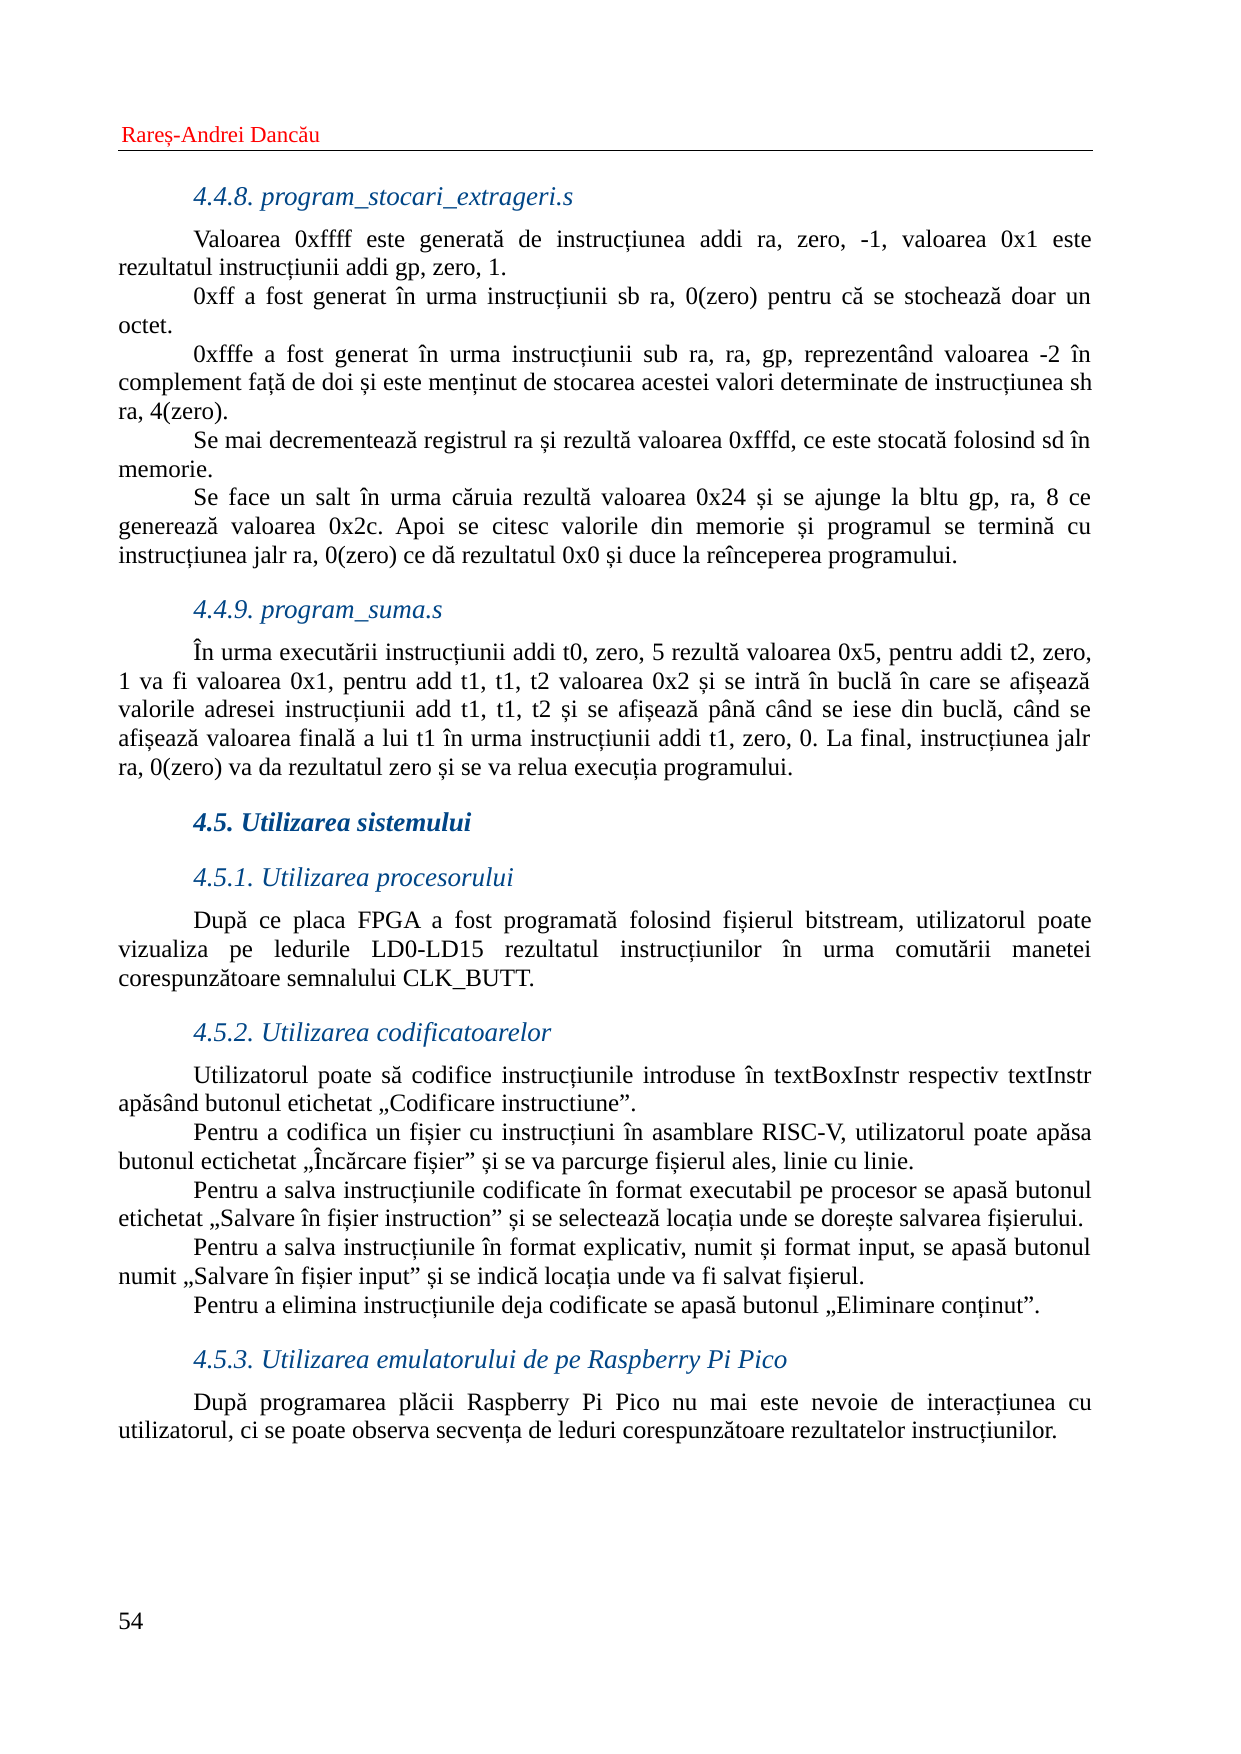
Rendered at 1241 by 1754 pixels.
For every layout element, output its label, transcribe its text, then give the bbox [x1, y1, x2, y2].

text Se face un salt în urma căruia rezultă valoarea 0x24 și se ajunge la bltu gp, ra, 8 ce generează valoarea 0x2c. Apoi se citesc valorile din memorie și programul se termină cu instrucțiunea jalr ra, 0(zero) ce dă rezultatul 0x0 și duce la reînceperea programului. [118, 482, 1093, 569]
text Pentru a codifica un fișier cu instrucțiuni în asamblare RISC-V, utilizatorul poate apăsa butonul ectichetat „Încărcare fișier” și se va parcurge fișierul ales, linie cu linie. [118, 1117, 1093, 1175]
subtitle Utilizarea emulatorului de pe Raspberry Pi Pico [193, 1343, 1093, 1374]
subtitle Utilizarea codificatoarelor [193, 1016, 1093, 1047]
subtitle Utilizarea procesorului [193, 862, 1093, 893]
text După ce placa FPGA a fost programată folosind fișierul bitstream, utilizatorul poate vizualiza pe ledurile LD0-LD15 rezultatul instrucțiunilor în urma comutării manetei corespunzătoare semnalului CLK_BUTT. [118, 905, 1093, 991]
text Se mai decrementează registrul ra și rezultă valoarea 0xfffd, ce este stocată folosind sd în memorie. [118, 425, 1093, 482]
text Pentru a salva instrucțiunile în format explicativ, numit și format input, se apasă butonul numit „Salvare în fișier input” și se indică locația unde va fi salvat fișierul. [118, 1232, 1093, 1290]
text Utilizatorul poate să codifice instrucțiunile introduse în textBoxInstr respectiv textInstr apăsând butonul etichetat „Codificare instructiune”. [118, 1060, 1093, 1117]
text În urma executării instrucțiunii addi t0, zero, 5 rezultă valoarea 0x5, pentru addi t2, zero, 1 va fi valoarea 0x1, pentru add t1, t1, t2 valoarea 0x2 și se intră în buclă în care se afișează valorile adresei instrucțiunii add t1, t1, t2 și se afișează până când se iese din buclă, când se afișează valoarea finală a lui t1 în urma instrucțiunii addi t1, zero, 0. La final, instrucțiunea jalr ra, 0(zero) va da rezultatul zero și se va relua execuția programului. [118, 637, 1093, 781]
text Valoarea 0xffff este generată de instrucțiunea addi ra, zero, -1, valoarea 0x1 este rezultatul instrucțiunii addi gp, zero, 1. [118, 224, 1093, 281]
text După programarea plăcii Raspberry Pi Pico nu mai este nevoie de interacțiunea cu utilizatorul, ci se poate observa secvența de leduri corespunzătoare rezultatelor instrucțiunilor. [118, 1387, 1093, 1444]
subtitle program_suma.s [193, 593, 1093, 625]
text 0xfffe a fost generat în urma instrucțiunii sub ra, ra, gp, reprezentând valoarea -2 în complement față de doi și este menținut de stocarea acestei valori determinate de instrucțiunea sh ra, 4(zero). [118, 339, 1093, 425]
subtitle program_stocari_extrageri.s [193, 180, 1093, 211]
text 0xff a fost generat în urma instrucțiunii sb ra, 0(zero) pentru că se stochează doar un octet. [118, 281, 1093, 339]
text Pentru a salva instrucțiunile codificate în format executabil pe procesor se apasă butonul etichetat „Salvare în fișier instruction” și se selectează locația unde se dorește salvarea fișierului. [118, 1175, 1093, 1232]
text Pentru a elimina instrucțiunile deja codificate se apasă butonul „Eliminare conținut”. [118, 1290, 1093, 1318]
subtitle Utilizarea sistemului [193, 806, 1093, 837]
